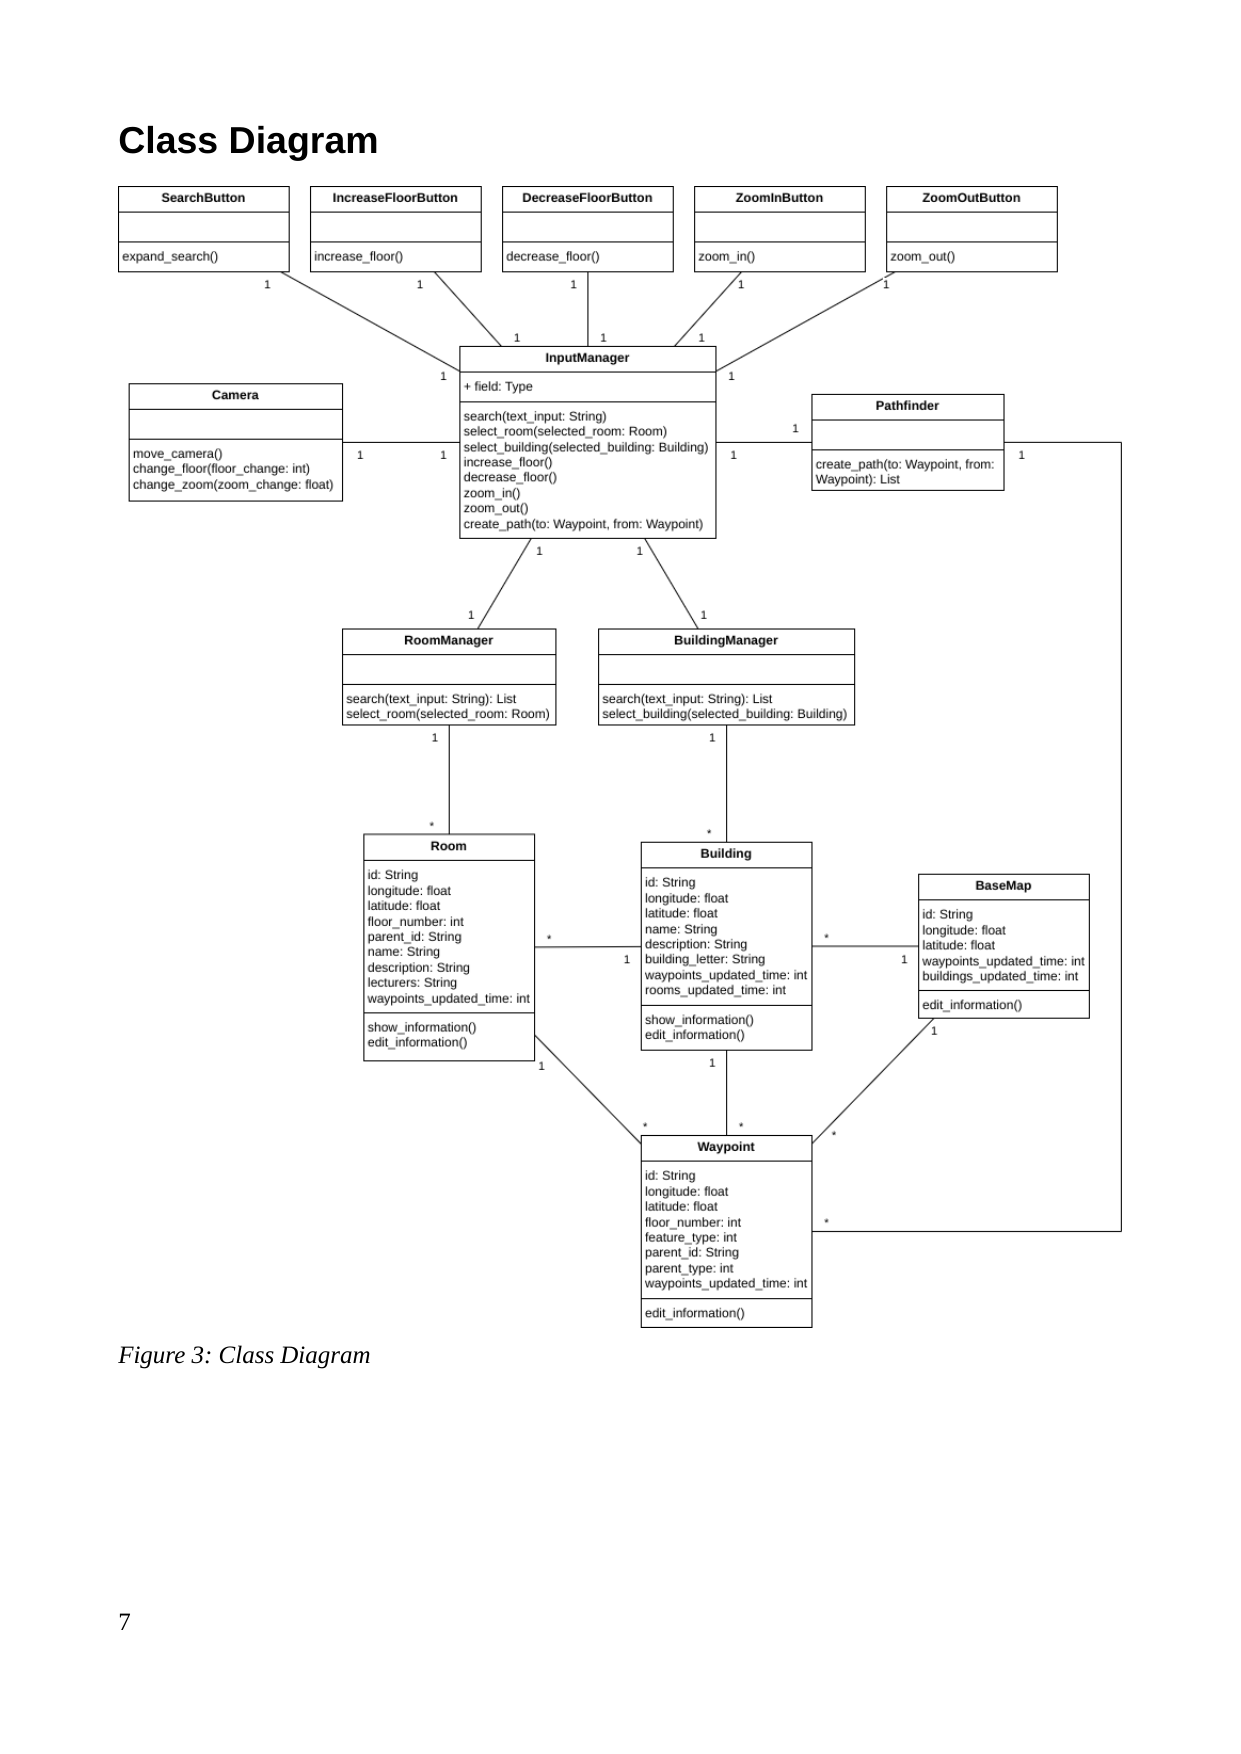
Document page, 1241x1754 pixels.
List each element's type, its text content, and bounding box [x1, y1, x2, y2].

subtitle Class Diagram [118, 118, 1122, 161]
text Figure 3: Class Diagram [118, 1328, 1122, 1369]
picture [118, 186, 1123, 1328]
